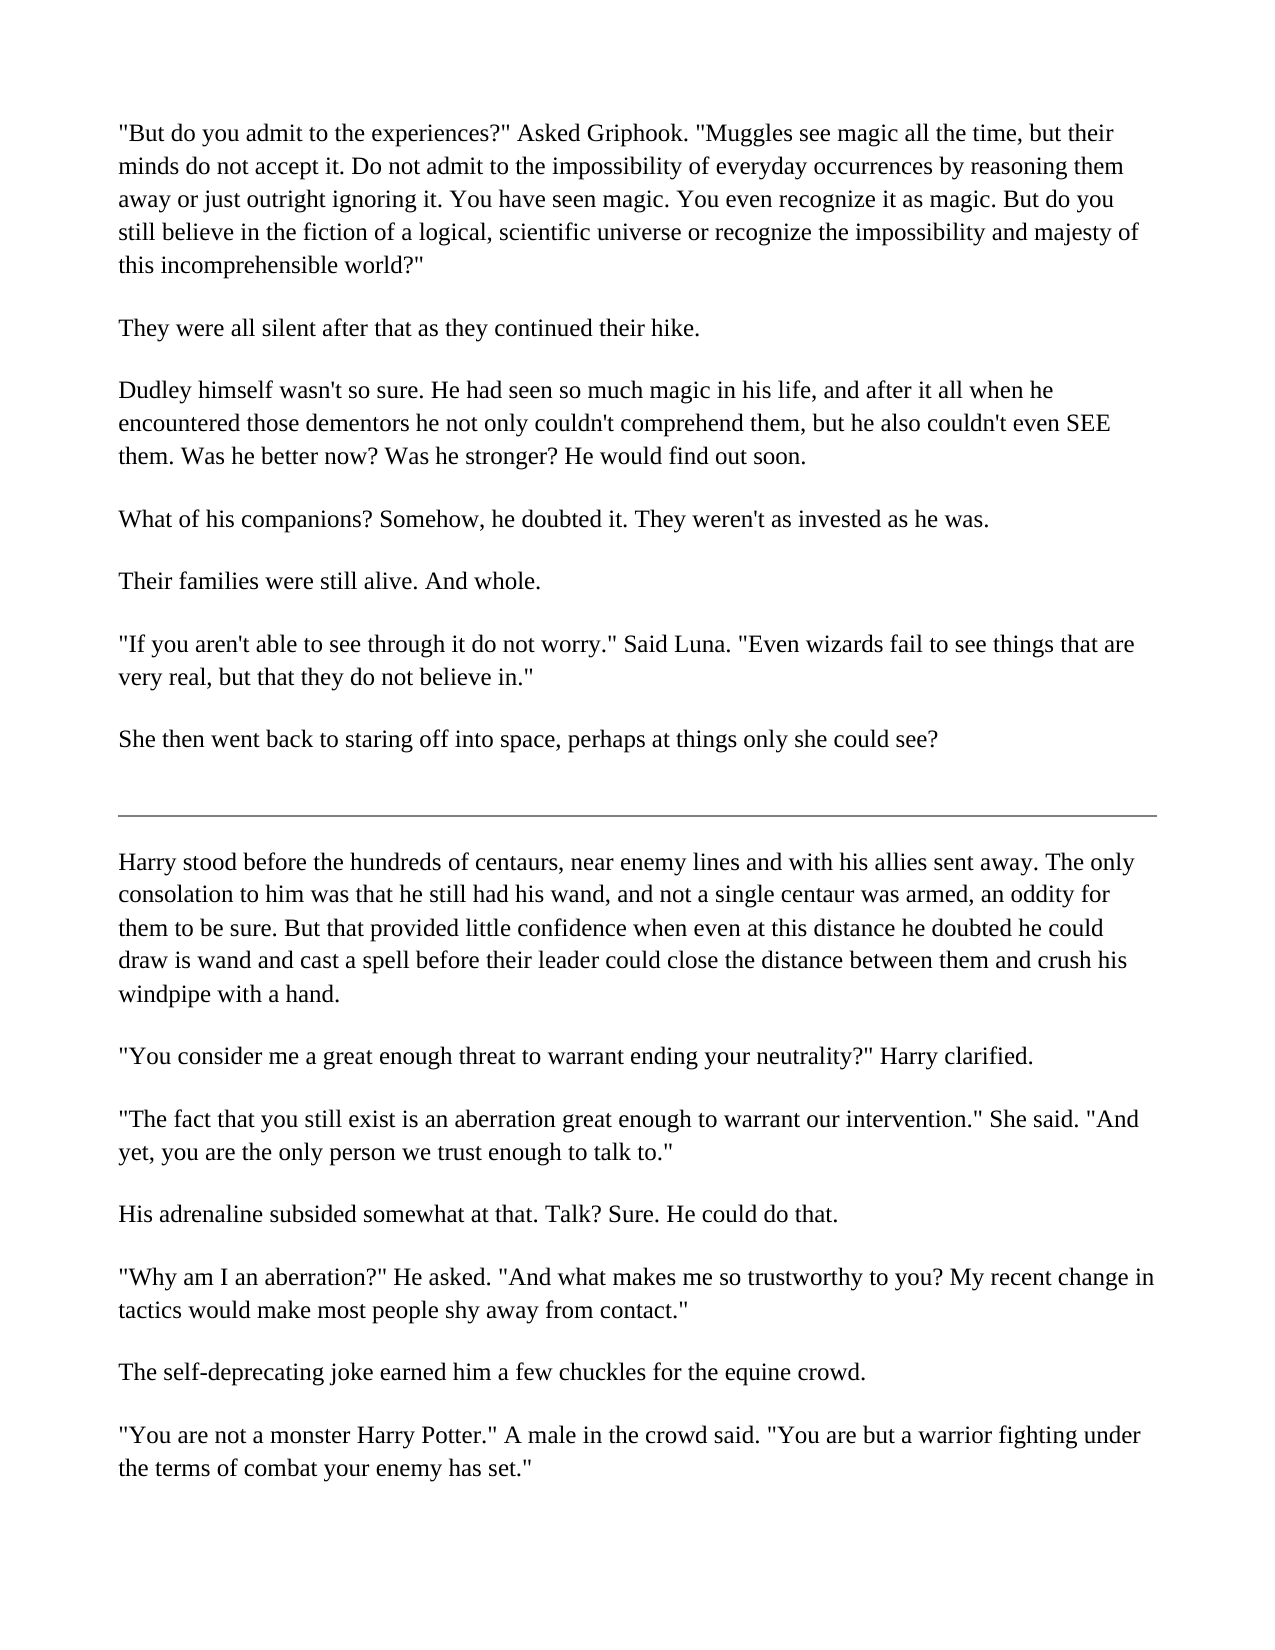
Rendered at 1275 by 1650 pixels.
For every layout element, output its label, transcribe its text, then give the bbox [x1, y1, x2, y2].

text She then went back to staring off into space, perhaps at things only she could see? [118, 724, 1157, 753]
text "You are not a monster Harry Potter." A male in the crowd said. "You are but a warrior fighting under the terms of combat your enemy has set." [118, 1420, 1157, 1481]
text His adrenaline subsided somewhat at that. Talk? Sure. He could do that. [118, 1199, 1157, 1228]
text "Why am I an aberration?" He asked. "And what makes me so trustworthy to you? My recent change in tactics would make most people shy away from contact." [118, 1262, 1157, 1323]
text "If you aren't able to see through it do not worry." Said Luna. "Even wizards fail to see things that are very real, but that they do not believe in." [118, 629, 1157, 691]
text What of his companions? Somehow, he doubted it. They weren't as invested as he was. [118, 504, 1157, 532]
text "The fact that you still exist is an aberration great enough to warrant our intervention." She said. "And yet, you are the only person we trust enough to talk to." [118, 1104, 1157, 1165]
text Their families were still alive. And whole. [118, 566, 1157, 595]
text The self-deprecating joke earned him a few chuckles for the equine crowd. [118, 1357, 1157, 1386]
text Dudley himself wasn't so sure. He had seen so much magic in his life, and after it all when he encountered those dementors he not only couldn't comprehend them, but he also couldn't even SEE them. Was he better now? Was he stronger? He would find out soon. [118, 375, 1157, 470]
text "But do you admit to the experiences?" Asked Griphook. "Muggles see magic all the time, but their minds do not accept it. Do not admit to the impossibility of everyday occurrences by reasoning them away or just outright ignoring it. You have seen magic. You even recognize it as magic. But do you still believe in the fiction of a logical, scientific universe or recognize the impossibility and majesty of this incomprehensible world?" [118, 118, 1157, 279]
text Harry stood before the hundreds of centaurs, near enemy lines and with his allies sent away. The only consolation to him was that he still had his wand, and not a single centaur was armed, an oddity for them to be sure. But that provided little confidence when even at this distance he doubted he could draw is wand and cast a spell before their leader could close the distance between them and crush his windpipe with a hand. [118, 847, 1157, 1007]
text They were all silent after that as they continued their hike. [118, 313, 1157, 341]
text "You consider me a great enough threat to warrant ending your neutrality?" Harry clarified. [118, 1041, 1157, 1070]
